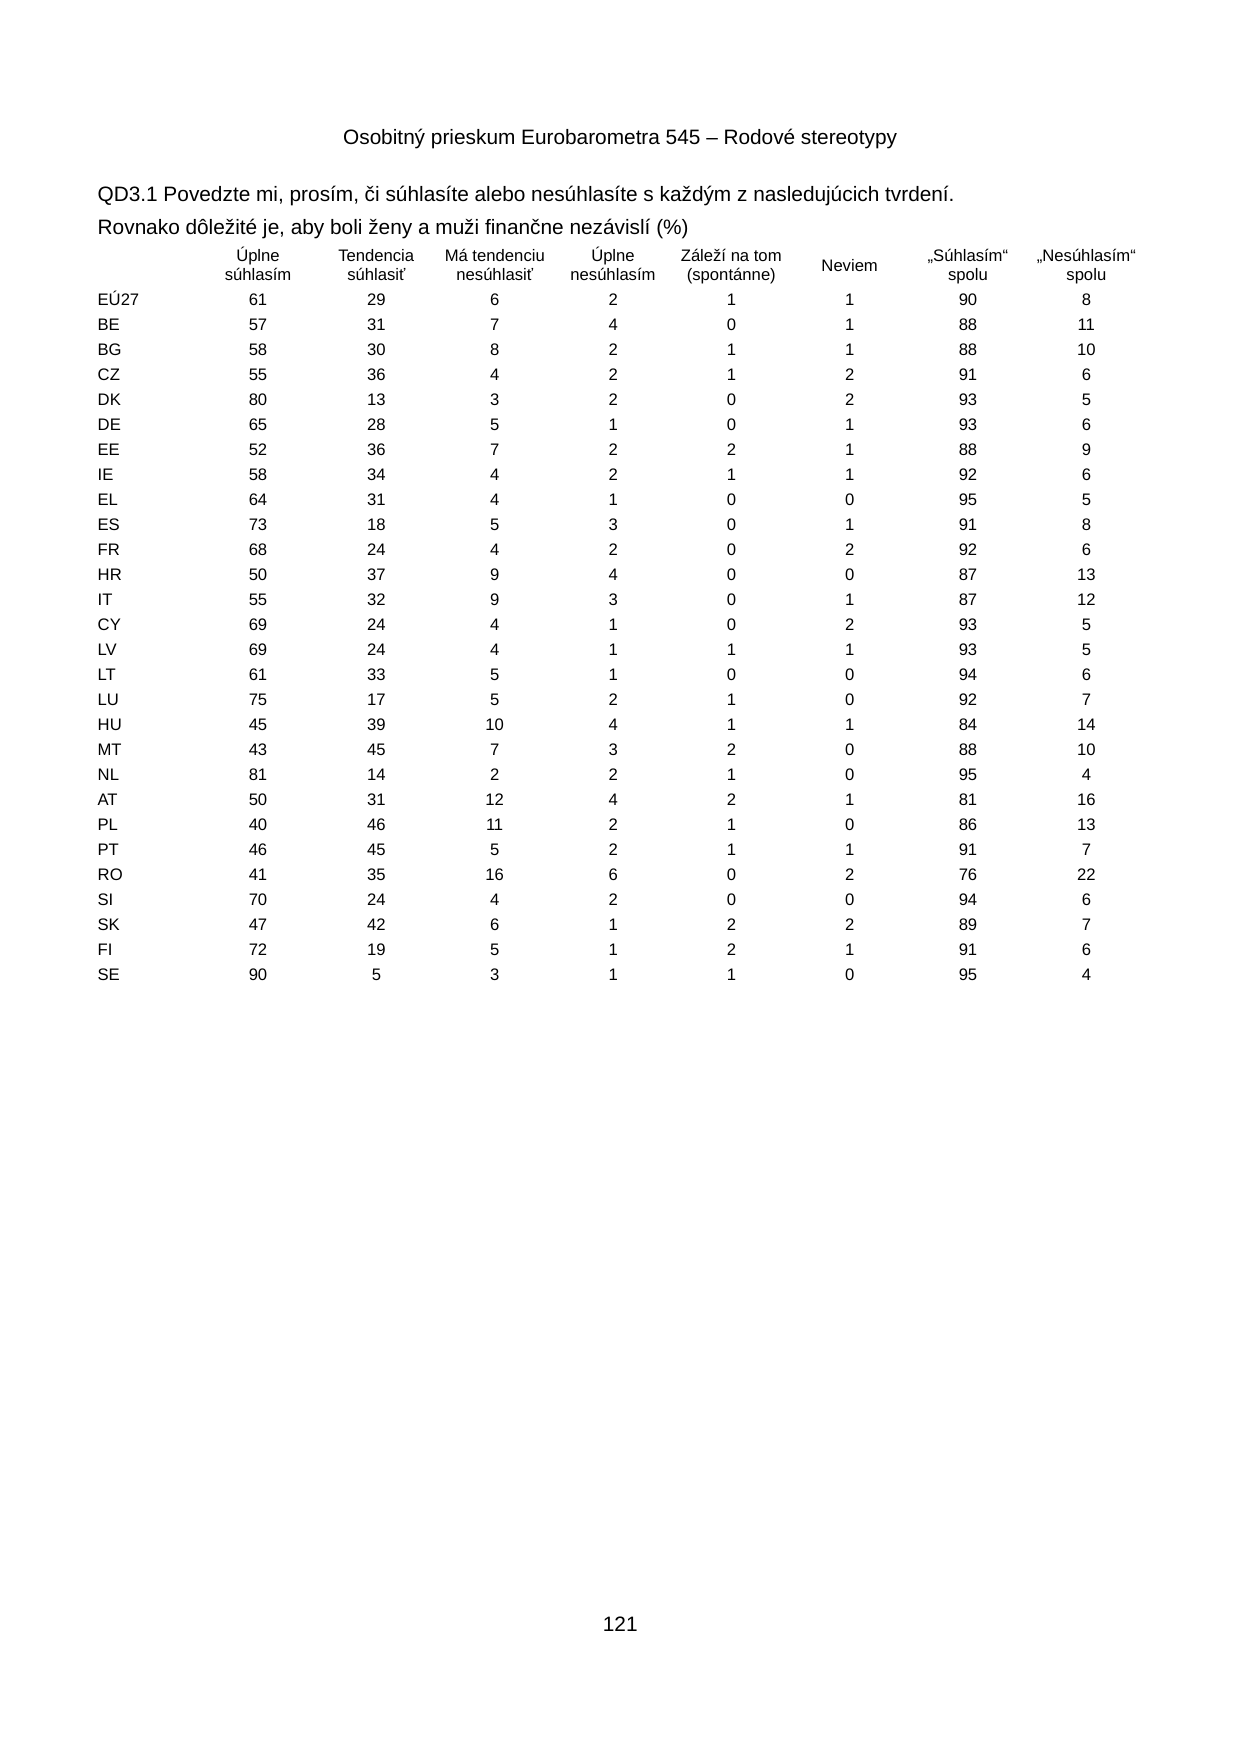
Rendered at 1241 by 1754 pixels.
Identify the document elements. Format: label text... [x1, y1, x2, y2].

table_cell 2 [790, 912, 909, 937]
table_cell 11 [1027, 312, 1145, 337]
table_cell 16 [435, 862, 554, 887]
table_cell 1 [790, 837, 909, 862]
table_cell 6 [554, 862, 672, 887]
table_cell 43 [199, 737, 317, 762]
table_cell 18 [317, 512, 435, 537]
table_cell IE [95, 462, 199, 487]
table_cell Má tendenciu nesúhlasiť [435, 243, 554, 287]
table_cell 7 [435, 737, 554, 762]
table_cell 3 [435, 387, 554, 412]
table_cell 9 [1027, 437, 1145, 462]
table_cell CY [95, 612, 199, 637]
table_cell 69 [199, 612, 317, 637]
table_cell 84 [909, 712, 1027, 737]
table_cell 0 [790, 962, 909, 987]
table_cell 1 [790, 412, 909, 437]
table_cell 88 [909, 437, 1027, 462]
table_cell 88 [909, 337, 1027, 362]
table_cell 5 [435, 662, 554, 687]
table_cell 1 [672, 762, 790, 787]
table_cell 3 [554, 737, 672, 762]
table_cell 2 [554, 362, 672, 387]
table_cell 7 [1027, 837, 1145, 862]
table_cell 46 [317, 812, 435, 837]
table_cell 6 [1027, 412, 1145, 437]
table_cell Neviem [790, 243, 909, 287]
table_cell 33 [317, 662, 435, 687]
table_cell 32 [317, 587, 435, 612]
table_cell 1 [790, 437, 909, 462]
table_cell 1 [554, 612, 672, 637]
table_cell 1 [790, 787, 909, 812]
table_cell 2 [554, 837, 672, 862]
table_cell 2 [554, 812, 672, 837]
table_cell 6 [1027, 937, 1145, 962]
table_cell Rovnako dôležité je, aby boli ženy a muži finančne nezávislí (%) [95, 210, 1145, 243]
table_cell Tendencia súhlasiť [317, 243, 435, 287]
table_cell 70 [199, 887, 317, 912]
table_cell 0 [672, 562, 790, 587]
table_cell 0 [790, 487, 909, 512]
table_cell 1 [672, 637, 790, 662]
table_cell 7 [1027, 687, 1145, 712]
table_cell 61 [199, 662, 317, 687]
table_cell 1 [790, 937, 909, 962]
table_cell 8 [1027, 287, 1145, 312]
table_cell 12 [435, 787, 554, 812]
table_cell 5 [435, 937, 554, 962]
table_cell 1 [554, 637, 672, 662]
table_cell 87 [909, 562, 1027, 587]
table_cell 29 [317, 287, 435, 312]
table_cell 47 [199, 912, 317, 937]
table_cell HU [95, 712, 199, 737]
table_cell 61 [199, 287, 317, 312]
table_cell 16 [1027, 787, 1145, 812]
table_cell SK [95, 912, 199, 937]
table_cell 87 [909, 587, 1027, 612]
table_cell 81 [199, 762, 317, 787]
table_cell BE [95, 312, 199, 337]
table_cell 4 [554, 787, 672, 812]
table_cell 72 [199, 937, 317, 962]
table_cell IT [95, 587, 199, 612]
table_cell 1 [554, 412, 672, 437]
table_cell 2 [672, 787, 790, 812]
table_cell 10 [1027, 737, 1145, 762]
table_cell 0 [672, 587, 790, 612]
table_cell 13 [317, 387, 435, 412]
table_cell 6 [1027, 537, 1145, 562]
table_cell 0 [672, 887, 790, 912]
table_cell 1 [790, 287, 909, 312]
table_cell 12 [1027, 587, 1145, 612]
table_cell 2 [790, 537, 909, 562]
table_cell 4 [554, 562, 672, 587]
table_cell 91 [909, 937, 1027, 962]
table_cell LT [95, 662, 199, 687]
table_cell 94 [909, 662, 1027, 687]
table_cell 50 [199, 787, 317, 812]
table_cell 31 [317, 787, 435, 812]
table_cell 1 [790, 337, 909, 362]
table_cell 2 [554, 762, 672, 787]
table_cell 2 [672, 737, 790, 762]
table_cell 1 [554, 487, 672, 512]
table_cell 24 [317, 637, 435, 662]
table_cell AT [95, 787, 199, 812]
table_cell FR [95, 537, 199, 562]
table_cell 6 [435, 287, 554, 312]
table_cell 39 [317, 712, 435, 737]
table_cell 69 [199, 637, 317, 662]
table_cell 1 [790, 512, 909, 537]
table_cell 52 [199, 437, 317, 462]
table_cell 14 [1027, 712, 1145, 737]
table_cell 0 [672, 862, 790, 887]
table_cell 2 [672, 912, 790, 937]
table_header QD3.1 Povedzte mi, prosím, či súhlasíte alebo nesúhlasíte s každým z nasledujúcich tvrdení. [95, 178, 1145, 210]
table_cell 92 [909, 537, 1027, 562]
table_cell 55 [199, 362, 317, 387]
table_cell 92 [909, 462, 1027, 487]
table_cell 2 [554, 287, 672, 312]
table_cell 36 [317, 362, 435, 387]
table_cell 7 [1027, 912, 1145, 937]
table_cell 3 [435, 962, 554, 987]
table_cell 65 [199, 412, 317, 437]
table_cell 1 [554, 962, 672, 987]
table_cell 7 [435, 437, 554, 462]
table_cell 2 [554, 687, 672, 712]
table_cell 7 [435, 312, 554, 337]
table_cell 2 [790, 362, 909, 387]
table_cell 1 [672, 687, 790, 712]
table_cell EL [95, 487, 199, 512]
table_cell 41 [199, 862, 317, 887]
table_cell EÚ27 [95, 287, 199, 312]
table_cell DK [95, 387, 199, 412]
table_cell „Nesúhlasím“ spolu [1027, 243, 1145, 287]
table_cell 8 [435, 337, 554, 362]
table_cell „Súhlasím“ spolu [909, 243, 1027, 287]
table_cell MT [95, 737, 199, 762]
table_cell 95 [909, 762, 1027, 787]
table_cell 13 [1027, 562, 1145, 587]
table_cell 68 [199, 537, 317, 562]
table_cell 80 [199, 387, 317, 412]
table_cell 2 [790, 387, 909, 412]
table_cell 0 [790, 562, 909, 587]
table_cell 17 [317, 687, 435, 712]
table_cell PL [95, 812, 199, 837]
table_cell 0 [672, 662, 790, 687]
table_cell 45 [317, 737, 435, 762]
table_cell Úplne nesúhlasím [554, 243, 672, 287]
table_cell DE [95, 412, 199, 437]
table_cell 91 [909, 837, 1027, 862]
table_cell 92 [909, 687, 1027, 712]
table_cell 2 [554, 437, 672, 462]
table_cell 0 [790, 762, 909, 787]
table_cell 5 [1027, 612, 1145, 637]
table_cell 5 [1027, 487, 1145, 512]
table_cell 40 [199, 812, 317, 837]
table_cell 4 [554, 712, 672, 737]
table_cell 0 [672, 387, 790, 412]
table_cell 57 [199, 312, 317, 337]
table_cell Úplne súhlasím [199, 243, 317, 287]
table_cell 93 [909, 412, 1027, 437]
table_cell 6 [435, 912, 554, 937]
table_cell 90 [199, 962, 317, 987]
table_cell 75 [199, 687, 317, 712]
table_cell 1 [790, 712, 909, 737]
table_cell 1 [554, 662, 672, 687]
table_cell 10 [1027, 337, 1145, 362]
table_cell 0 [672, 612, 790, 637]
table_cell 6 [1027, 662, 1145, 687]
table_cell 4 [554, 312, 672, 337]
table_cell 4 [435, 887, 554, 912]
table_cell 4 [1027, 762, 1145, 787]
table_cell 10 [435, 712, 554, 737]
table_cell 2 [435, 762, 554, 787]
table_cell 1 [672, 837, 790, 862]
table_cell [95, 243, 199, 287]
table_cell 24 [317, 612, 435, 637]
table_cell 1 [790, 462, 909, 487]
table_cell 94 [909, 887, 1027, 912]
table_cell 2 [790, 862, 909, 887]
table_cell 1 [790, 587, 909, 612]
table_cell 1 [790, 312, 909, 337]
table_cell 64 [199, 487, 317, 512]
table_cell 91 [909, 512, 1027, 537]
table_cell 4 [435, 612, 554, 637]
table_cell 95 [909, 962, 1027, 987]
table_cell 2 [672, 937, 790, 962]
table_cell 1 [672, 712, 790, 737]
table_cell 22 [1027, 862, 1145, 887]
table_cell 6 [1027, 887, 1145, 912]
table_cell 46 [199, 837, 317, 862]
table_cell 1 [672, 462, 790, 487]
table_cell 1 [672, 337, 790, 362]
table_cell 11 [435, 812, 554, 837]
table_cell 2 [554, 537, 672, 562]
table_cell 19 [317, 937, 435, 962]
table_cell 0 [672, 312, 790, 337]
table_cell 88 [909, 312, 1027, 337]
table_cell 95 [909, 487, 1027, 512]
table_cell 5 [435, 412, 554, 437]
table_cell 76 [909, 862, 1027, 887]
table_cell 88 [909, 737, 1027, 762]
table_cell 2 [554, 387, 672, 412]
table_cell 5 [1027, 387, 1145, 412]
table_cell 1 [672, 812, 790, 837]
table_cell 3 [554, 512, 672, 537]
table_cell 13 [1027, 812, 1145, 837]
table_cell 86 [909, 812, 1027, 837]
table_cell 1 [672, 362, 790, 387]
table_cell 9 [435, 562, 554, 587]
table_cell 0 [790, 887, 909, 912]
table_cell 42 [317, 912, 435, 937]
table_cell 3 [554, 587, 672, 612]
table_cell 93 [909, 387, 1027, 412]
table_cell HR [95, 562, 199, 587]
table_cell RO [95, 862, 199, 887]
table_cell 2 [672, 437, 790, 462]
table_cell 0 [790, 812, 909, 837]
table_cell 2 [554, 337, 672, 362]
table_cell FI [95, 937, 199, 962]
table_cell 93 [909, 637, 1027, 662]
table_cell 1 [790, 637, 909, 662]
table_cell 5 [435, 837, 554, 862]
table_cell 0 [672, 487, 790, 512]
table_cell 90 [909, 287, 1027, 312]
table_cell 5 [1027, 637, 1145, 662]
table_cell 35 [317, 862, 435, 887]
table_cell 14 [317, 762, 435, 787]
table_cell 0 [672, 537, 790, 562]
table_cell 73 [199, 512, 317, 537]
table_cell CZ [95, 362, 199, 387]
table_cell 31 [317, 487, 435, 512]
table_cell 4 [435, 537, 554, 562]
table_cell 36 [317, 437, 435, 462]
table_cell 31 [317, 312, 435, 337]
table_cell 1 [672, 962, 790, 987]
table_cell 2 [790, 612, 909, 637]
table_cell 81 [909, 787, 1027, 812]
table_cell 45 [317, 837, 435, 862]
table_cell 89 [909, 912, 1027, 937]
table_cell 58 [199, 337, 317, 362]
table_cell 5 [435, 687, 554, 712]
table_cell PT [95, 837, 199, 862]
table_cell 55 [199, 587, 317, 612]
table_cell LU [95, 687, 199, 712]
table_cell BG [95, 337, 199, 362]
table_cell SE [95, 962, 199, 987]
table_cell EE [95, 437, 199, 462]
table_cell 30 [317, 337, 435, 362]
table_cell 93 [909, 612, 1027, 637]
table_cell 91 [909, 362, 1027, 387]
table_cell 2 [554, 462, 672, 487]
table_cell 2 [554, 887, 672, 912]
table_cell 24 [317, 887, 435, 912]
table_cell 1 [554, 937, 672, 962]
table_cell NL [95, 762, 199, 787]
table_cell 4 [435, 462, 554, 487]
table_cell 58 [199, 462, 317, 487]
table_cell 28 [317, 412, 435, 437]
table_cell 9 [435, 587, 554, 612]
table_cell 37 [317, 562, 435, 587]
table_cell 4 [435, 487, 554, 512]
table_cell 0 [672, 512, 790, 537]
table_cell 4 [435, 362, 554, 387]
table_cell 6 [1027, 462, 1145, 487]
table_cell 0 [790, 687, 909, 712]
table_cell 34 [317, 462, 435, 487]
table_cell 6 [1027, 362, 1145, 387]
table_cell 4 [435, 637, 554, 662]
table_cell 4 [1027, 962, 1145, 987]
table_cell 1 [672, 287, 790, 312]
table_cell 5 [435, 512, 554, 537]
table_cell SI [95, 887, 199, 912]
table_cell 24 [317, 537, 435, 562]
table_cell ES [95, 512, 199, 537]
table_cell Záleží na tom (spontánne) [672, 243, 790, 287]
table_cell 8 [1027, 512, 1145, 537]
table_cell 0 [790, 737, 909, 762]
table_cell 50 [199, 562, 317, 587]
table_cell 5 [317, 962, 435, 987]
table_cell LV [95, 637, 199, 662]
table_cell 0 [672, 412, 790, 437]
table_cell 45 [199, 712, 317, 737]
table_cell 1 [554, 912, 672, 937]
table_cell 0 [790, 662, 909, 687]
